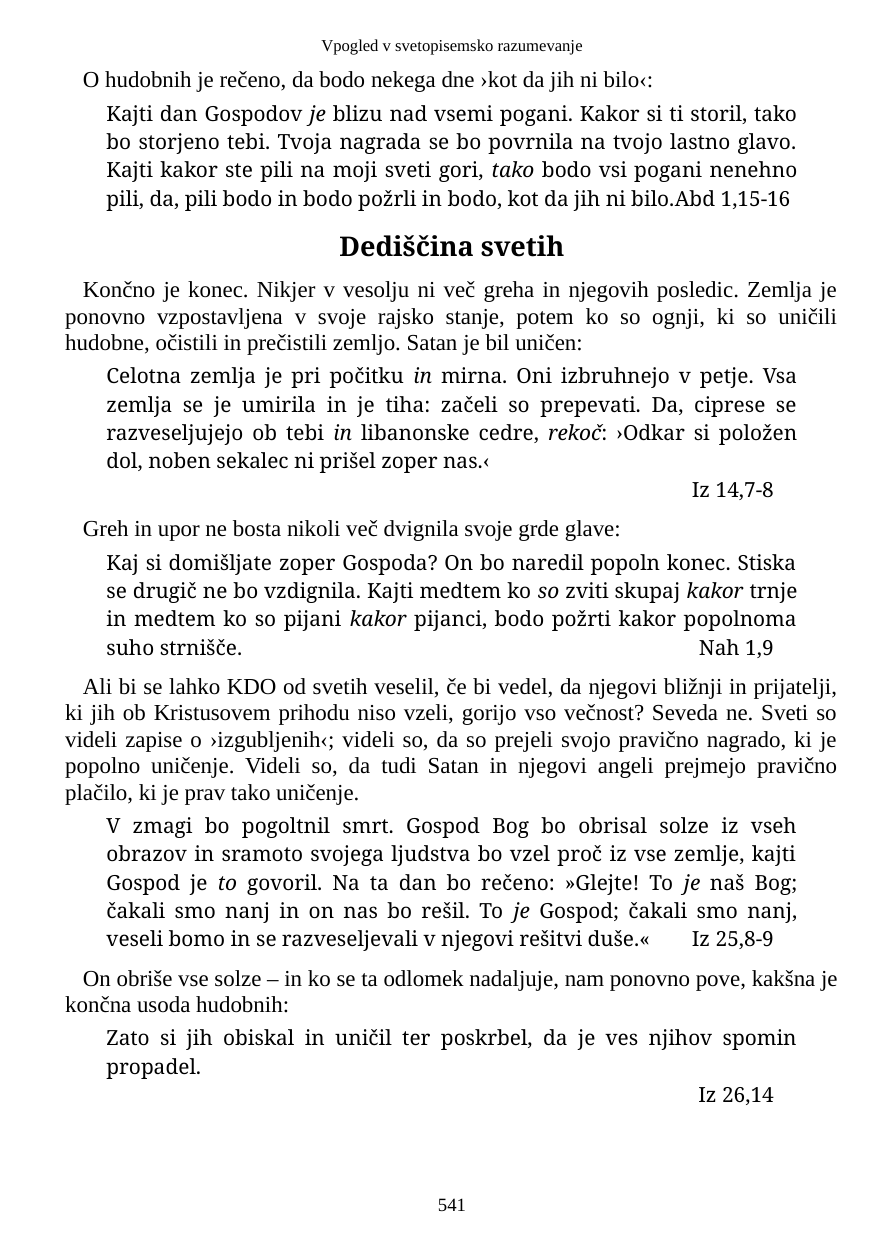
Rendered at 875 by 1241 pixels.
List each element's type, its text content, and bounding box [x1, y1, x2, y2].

text O hudobnih je rečeno, da bodo nekega dne ›kot da jih ni bilo‹: [65, 66, 839, 93]
text On obriše vse solze – in ko se ta odlomek nadaljuje, nam ponovno pove, kakšna je končna usoda hudobnih: [65, 965, 839, 1017]
text Ali bi se lahko KDO od svetih veselil, če bi vedel, da njegovi bližnji in prijatelji, ki jih ob Kristusovem prihodu niso vzeli, gorijo vso večnost? Seveda ne. Sveti so videli zapise o ›izgubljenih‹; videli so, da so prejeli svojo pravično nagrado, ki je popolno uničenje. Videli so, da tudi Satan in njegovi angeli prejmejo pravično plačilo, ki je prav tako uničenje. [65, 673, 839, 805]
text Končno je konec. Nikjer v vesolju ni več greha in njegovih posledic. Zemlja je ponovno vzpostavljena v svoje rajsko stanje, potem ko so ognji, ki so uničili hudobne, očistili in prečistili zemljo. Satan je bil uničen: [65, 276, 839, 355]
text V zmagi bo pogoltnil smrt. Gospod Bog bo obrisal solze iz vseh obrazov in sramoto svojega ljudstva bo vzel proč iz vse zemlje, kajti Gospod je to govoril. Na ta dan bo rečeno: »Glejte! To je naš Bog; čakali smo nanj in on nas bo rešil. To je Gospod; čakali smo nanj, veseli bomo in se razveseljevali v njegovi rešitvi duše.« Iz 25,8-9 [106, 811, 797, 953]
text Kajti dan Gospodov je blizu nad vsemi pogani. Kakor si ti storil, tako bo storjeno tebi. Tvoja nagrada se bo povrnila na tvojo lastno glavo. Kajti kakor ste pili na moji sveti gori, tako bodo vsi pogani nenehno pili, da, pili bodo in bodo požrli in bodo, kot da jih ni bilo. Abd 1,15-16 [106, 99, 797, 212]
text Zato si jih obiskal in uničil ter poskrbel, da je ves njihov spomin propadel. Iz 26,14 [106, 1023, 797, 1109]
subtitle Dediščina svetih [65, 227, 839, 264]
text Celotna zemlja je pri počitku in mirna. Oni izbruhnejo v petje. Vsa zemlja se je umirila in je tiha: začeli so prepevati. Da, ciprese se razveseljujejo ob tebi in libanonske cedre, rekoč: ›Odkar si položen dol, noben sekalec ni prišel zoper nas.‹ Iz 14,7-8 [106, 361, 797, 503]
text Greh in upor ne bosta nikoli več dvignila svoje grde glave: [65, 515, 839, 542]
text Kaj si domišljate zoper Gospoda? On bo naredil popoln konec. Stiska se drugič ne bo vzdignila. Kajti medtem ko so zviti skupaj kakor trnje in medtem ko so pijani kakor pijanci, bodo požrti kakor popolnoma suho strnišče. Nah 1,9 [106, 548, 797, 661]
